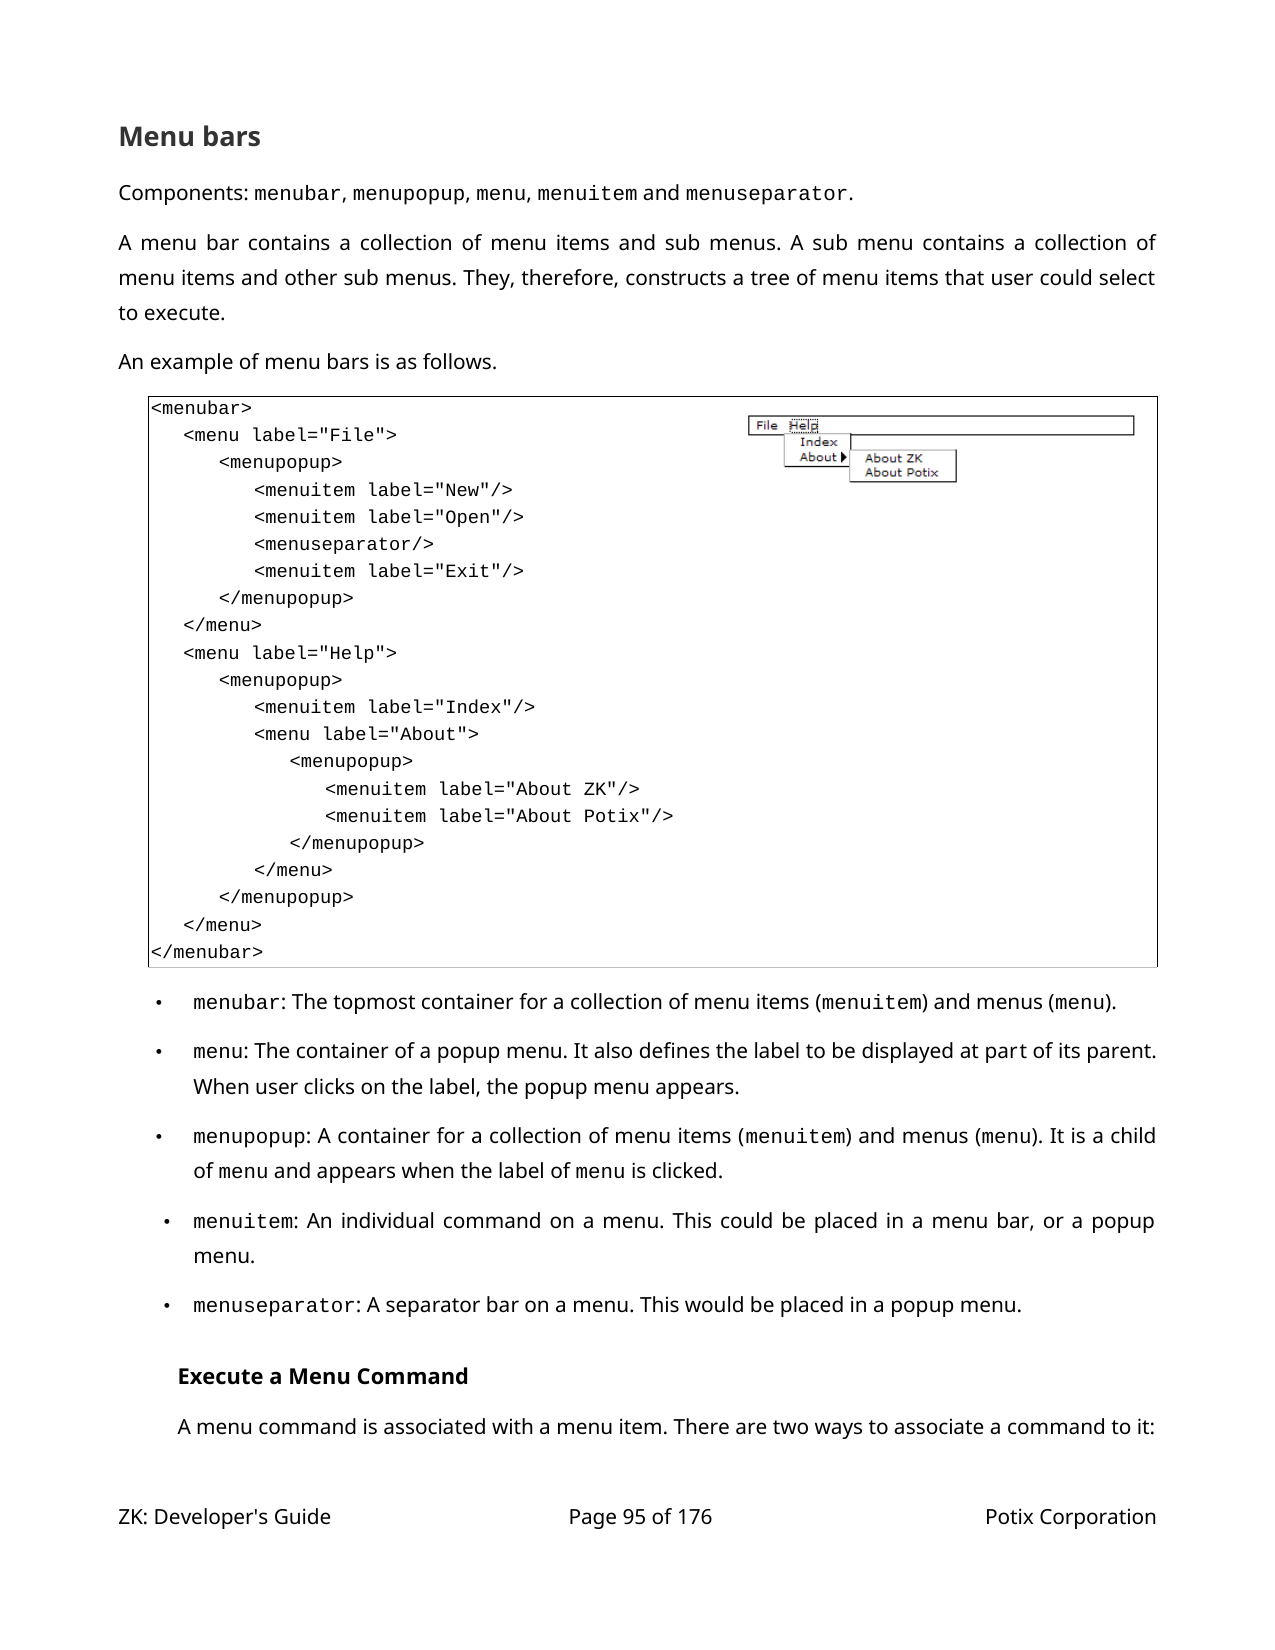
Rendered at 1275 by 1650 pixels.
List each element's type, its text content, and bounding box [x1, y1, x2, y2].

text <menupopup> [149, 668, 1157, 692]
text <menuitem label="Exit"/> [149, 559, 1157, 583]
text </menupopup> [149, 586, 1157, 610]
text Components: menubar, menupopup, menu, menuitem and menuseparator. [118, 178, 1157, 207]
text </menu> [149, 858, 1157, 882]
text <menu label="File"> [149, 423, 746, 447]
text </menubar> [149, 939, 1157, 967]
text <menuitem label="About ZK"/> [149, 776, 1157, 801]
text [1139, 450, 1157, 474]
text <menupopup> [149, 450, 746, 474]
text <menupopup> [149, 749, 1157, 773]
text <menuitem label="New"/> [149, 477, 1157, 502]
text <menuitem label="Open"/> [149, 504, 1157, 529]
list menuseparator: A separator bar on a menu. This would be placed in a popup menu. [164, 1290, 1157, 1319]
subtitle Menu bars [118, 118, 1157, 155]
picture [746, 412, 1139, 485]
list menupopup: A container for a collection of menu items (menuitem) and menus (menu). It is a child of menu and appears when the label of menu is clicked. [156, 1121, 1157, 1185]
text <menuitem label="Index"/> [149, 695, 1157, 719]
text [1139, 423, 1157, 447]
text <menu label="About"> [149, 722, 1157, 746]
list menu: The container of a popup menu. It also defines the label to be displayed at part of its parent. When user clicks on the label, the popup menu appears. [156, 1037, 1157, 1100]
text </menupopup> [149, 885, 1157, 909]
list menubar: The topmost container for a collection of menu items (menuitem) and menus (menu). [156, 987, 1157, 1016]
text <menu label="Help"> [149, 641, 1157, 665]
text <menuseparator/> [149, 532, 1157, 556]
text An example of menu bars is as follows. [118, 347, 1157, 375]
subtitle Execute a Menu Command [177, 1361, 1157, 1391]
text </menupopup> [149, 831, 1157, 855]
text </menu> [149, 912, 1157, 937]
text <menuitem label="About Potix"/> [149, 804, 1157, 828]
text </menu> [149, 613, 1157, 638]
text <menubar> [149, 397, 1157, 420]
text A menu bar contains a collection of menu items and sub menus. A sub menu contains a collection of menu items and other sub menus. They, therefore, constructs a tree of menu items that user could select to execute. [118, 228, 1157, 326]
text A menu command is associated with a menu item. There are two ways to associate a command to it: [177, 1412, 1157, 1440]
list menuitem: An individual command on a menu. This could be placed in a menu bar, or a popup menu. [164, 1206, 1157, 1269]
